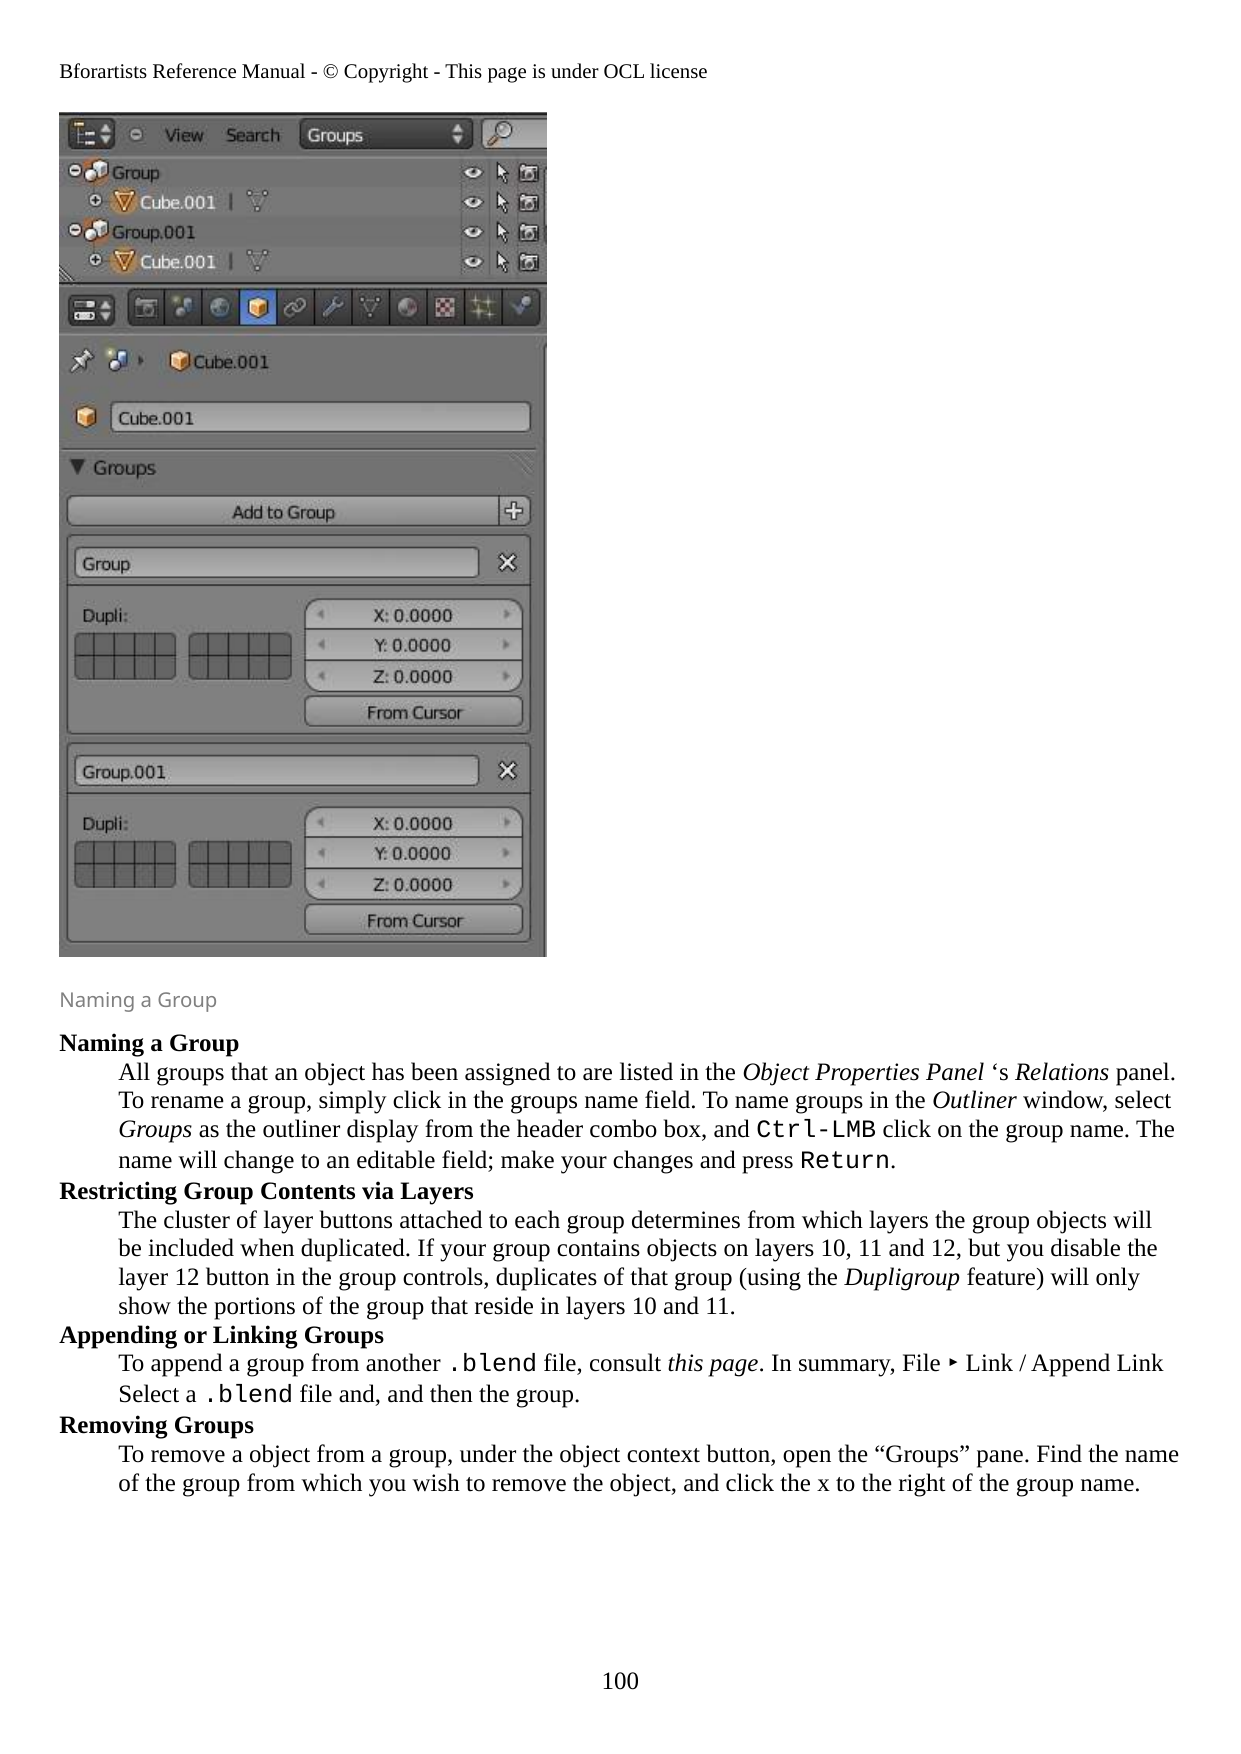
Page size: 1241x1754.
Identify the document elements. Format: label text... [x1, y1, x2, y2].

text Naming a Group [59, 982, 1181, 1013]
list All groups that an object has been assigned to are listed in the Object Properties Panel ‘s Relations panel. To rename a group, simply click in the groups name field. To name groups in the Outliner window, select Groups as the outliner display from the header combo box, and Ctrl-LMB click on the group name. The name will change to an editable field; make your changes and press Return. [118, 1057, 1181, 1176]
subtitle Appending or Linking Groups [59, 1320, 1181, 1348]
list To append a group from another .blend file, consult this page. In summary, File ‣ Link / Append Link Select a .blend file and, and then the group. [118, 1348, 1181, 1410]
subtitle Removing Groups [59, 1410, 1181, 1439]
picture [59, 112, 547, 957]
subtitle Restricting Group Contents via Layers [59, 1176, 1181, 1205]
list The cluster of layer buttons attached to each group determines from which layers the group objects will be included when duplicated. If your group contains objects on layers 10, 11 and 12, but you disable the layer 12 button in the group controls, duplicates of that group (using the Dupligroup feature) will only show the portions of the group that reside in layers 10 and 11. [118, 1205, 1181, 1320]
list To remove a object from a group, under the object context button, open the “Groups” pane. Find the name of the group from which you wish to remove the object, and click the x to the right of the group name. [118, 1439, 1181, 1496]
subtitle Naming a Group [59, 1028, 1181, 1057]
